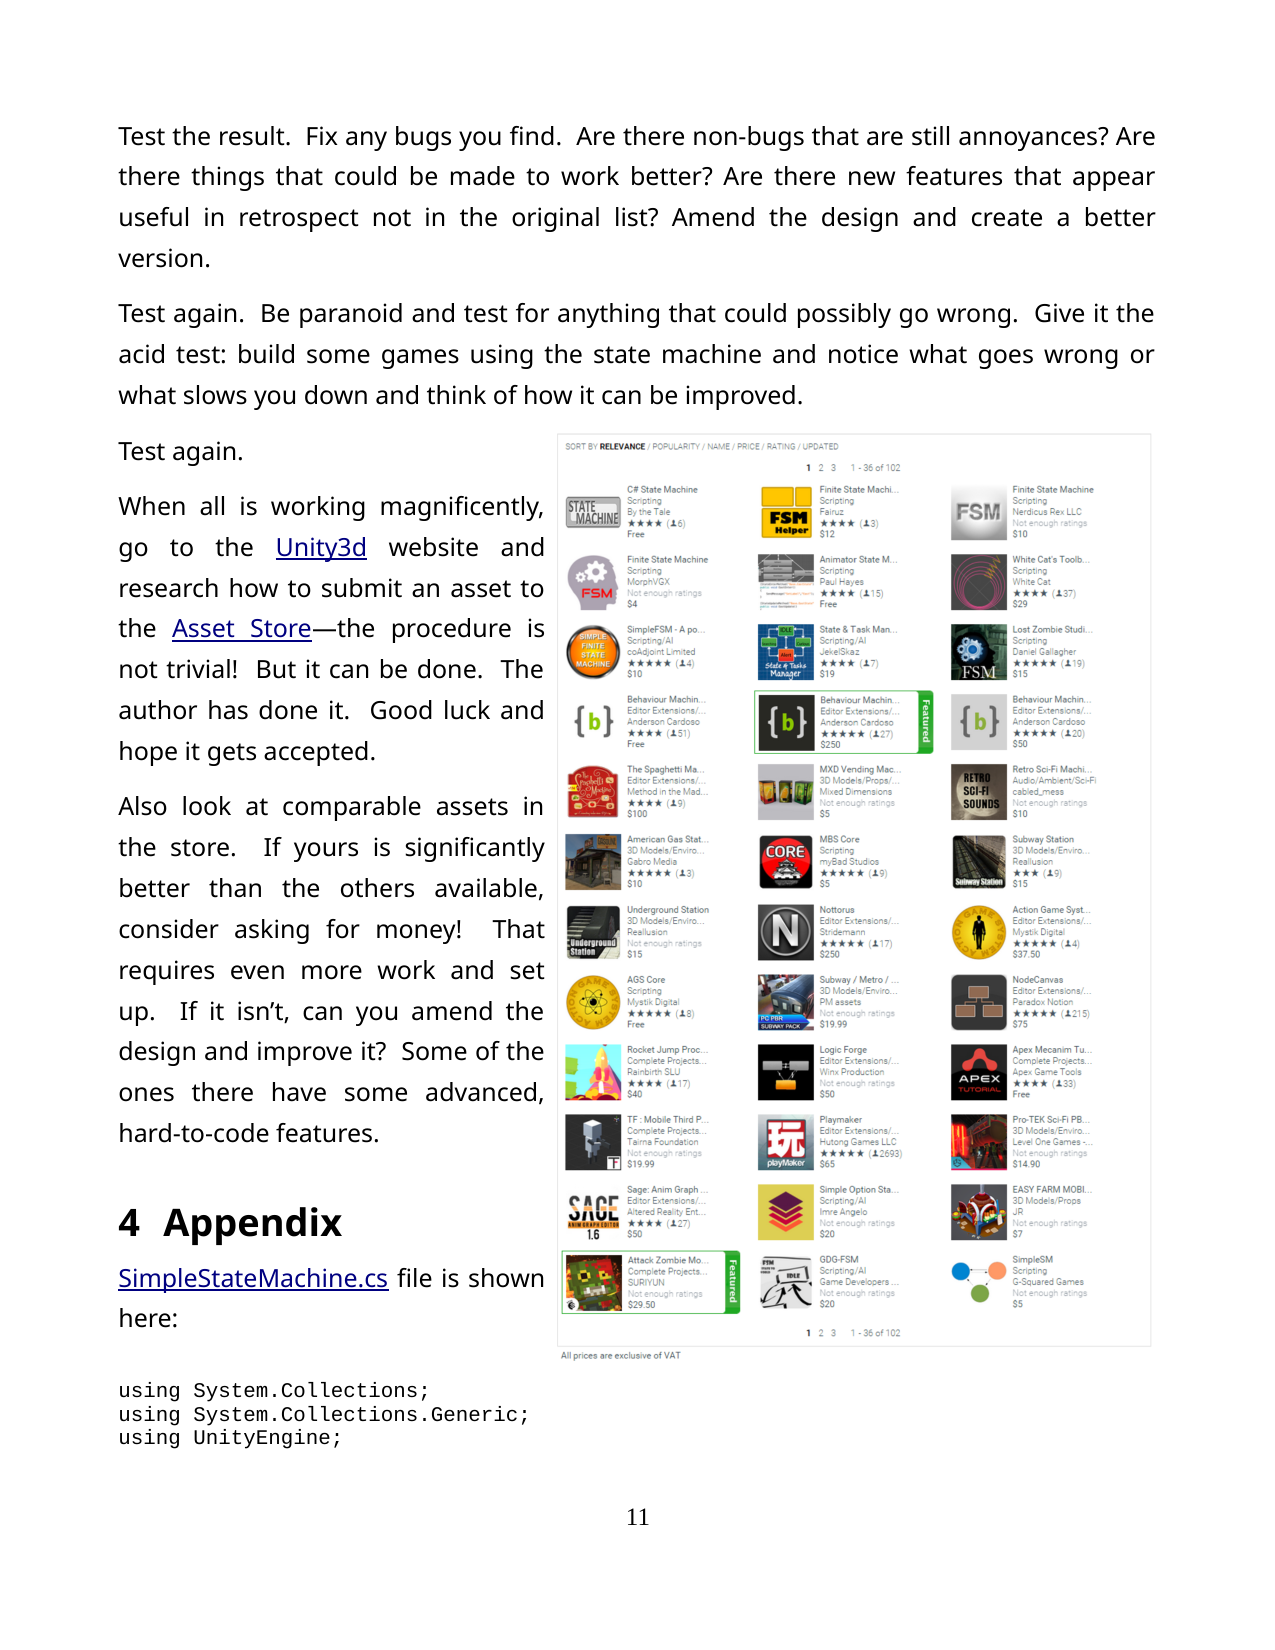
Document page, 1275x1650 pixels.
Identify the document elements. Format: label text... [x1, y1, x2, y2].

text Also look at comparable assets in the store. If yours is significantly better than the others available, consider asking for money! That requires even more work and set up. If it isn’t, can you amend the design and improve it? Some of the ones there have some advanced, hard-to-code features. [118, 789, 554, 1150]
text SimpleStateMachine.cs file is shown here: [118, 1260, 554, 1335]
text using System.Collections.Generic; [118, 1404, 1157, 1427]
subtitle Appendix [118, 1196, 554, 1248]
text using UnityEngine; [118, 1427, 1157, 1451]
text Test again. Be paranoid and test for anything that could possibly go wrong. Give it the acid test: build some games using the state machine and notice what goes wrong or what slows you down and think of how it can be improved. [118, 296, 1157, 412]
picture [554, 433, 1155, 1364]
text When all is working magnificently, go to the Unity3d website and research how to submit an asset to the Asset Store—the procedure is not trivial! But it can be done. The author has done it. Good luck and hope it gets accepted. [118, 488, 554, 768]
text Test again. [118, 433, 554, 467]
text Test the result. Fix any bugs you find. Are there non-bugs that are still annoyances? Are there things that could be made to work better? Are there new features that appear useful in retrospect not in the original list? Amend the design and create a better version. [118, 118, 1157, 275]
text using System.Collections; [118, 1380, 1157, 1404]
